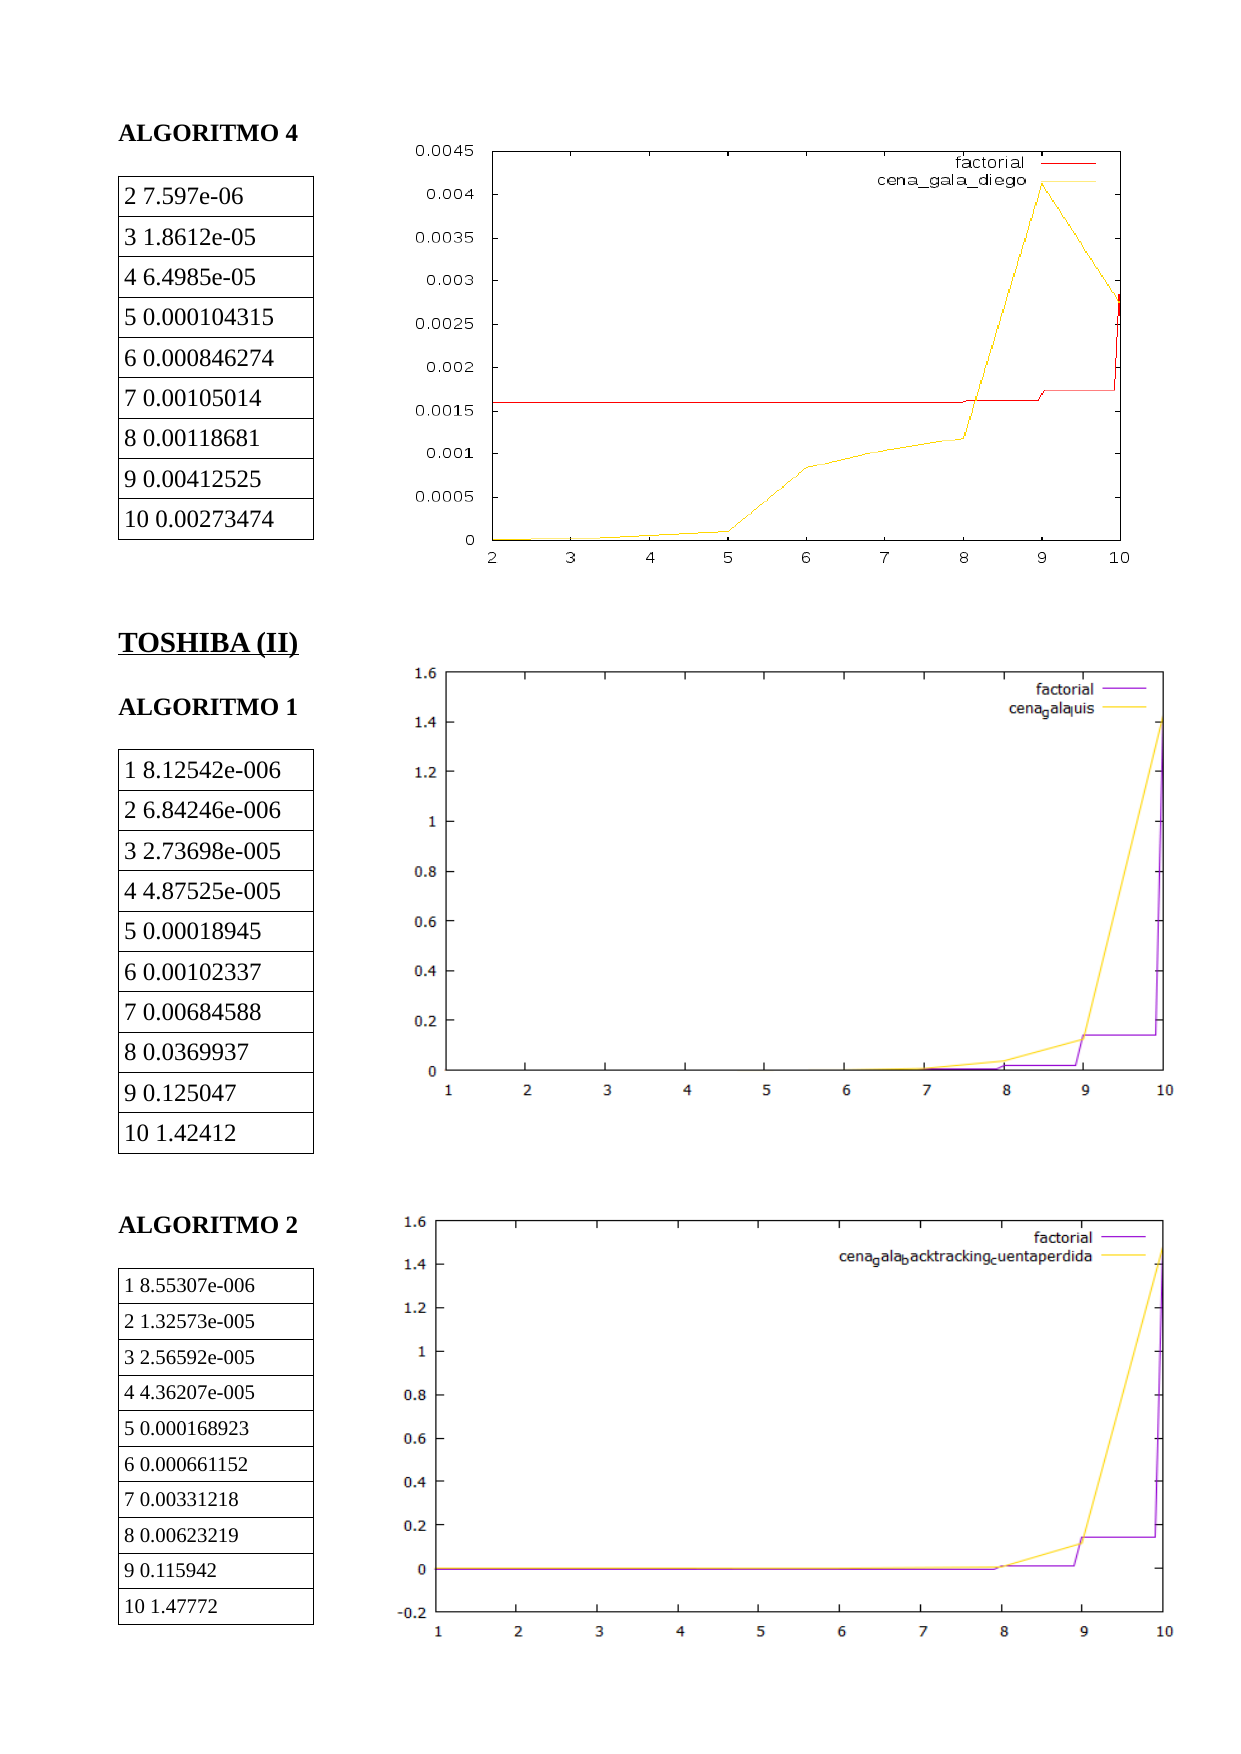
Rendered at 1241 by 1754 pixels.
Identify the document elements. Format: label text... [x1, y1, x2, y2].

text TOSHIBA (II) [118, 625, 1122, 658]
table_cell 8 0.00623219 [119, 1518, 313, 1553]
table_cell 4 4.36207e-005 [119, 1376, 313, 1410]
picture [376, 132, 1158, 576]
table_cell 5 0.000168923 [119, 1411, 313, 1446]
table_cell 3 2.73698e-005 [119, 831, 313, 870]
table_cell 10 1.42412 [119, 1113, 313, 1152]
table_header 1 8.55307e-006 [119, 1269, 313, 1303]
text ALGORITMO 2 [118, 1210, 377, 1239]
table_cell 4 4.87525e-005 [119, 871, 313, 911]
table_cell 6 0.000846274 [119, 338, 313, 377]
table_cell 10 1.47772 [119, 1589, 313, 1624]
text ALGORITMO 1 [118, 692, 388, 721]
table_cell 4 6.4985e-05 [119, 257, 313, 297]
table_cell 6 0.00102337 [119, 952, 313, 991]
table_cell 7 0.00105014 [119, 378, 313, 417]
table_cell 10 0.00273474 [119, 499, 313, 538]
picture [377, 1205, 1189, 1648]
table_cell 8 0.0369937 [119, 1033, 313, 1072]
table_cell 6 0.000661152 [119, 1447, 313, 1481]
table_header 2 7.597e-06 [119, 177, 313, 216]
table_cell 5 0.000104315 [119, 298, 313, 337]
table_cell 2 6.84246e-006 [119, 791, 313, 830]
table_cell 2 1.32573e-005 [119, 1304, 313, 1339]
table_cell 9 0.115942 [119, 1554, 313, 1588]
table_cell 3 1.8612e-05 [119, 217, 313, 256]
picture [388, 655, 1189, 1107]
table_cell 8 0.00118681 [119, 419, 313, 458]
table_header 1 8.12542e-006 [119, 750, 313, 790]
table_cell 9 0.125047 [119, 1073, 313, 1112]
table_cell 7 0.00331218 [119, 1482, 313, 1517]
table_cell 5 0.00018945 [119, 912, 313, 951]
text ALGORITMO 4 [118, 118, 1122, 147]
table_cell 7 0.00684588 [119, 992, 313, 1032]
table_cell 3 2.56592e-005 [119, 1340, 313, 1374]
table_cell 9 0.00412525 [119, 459, 313, 498]
